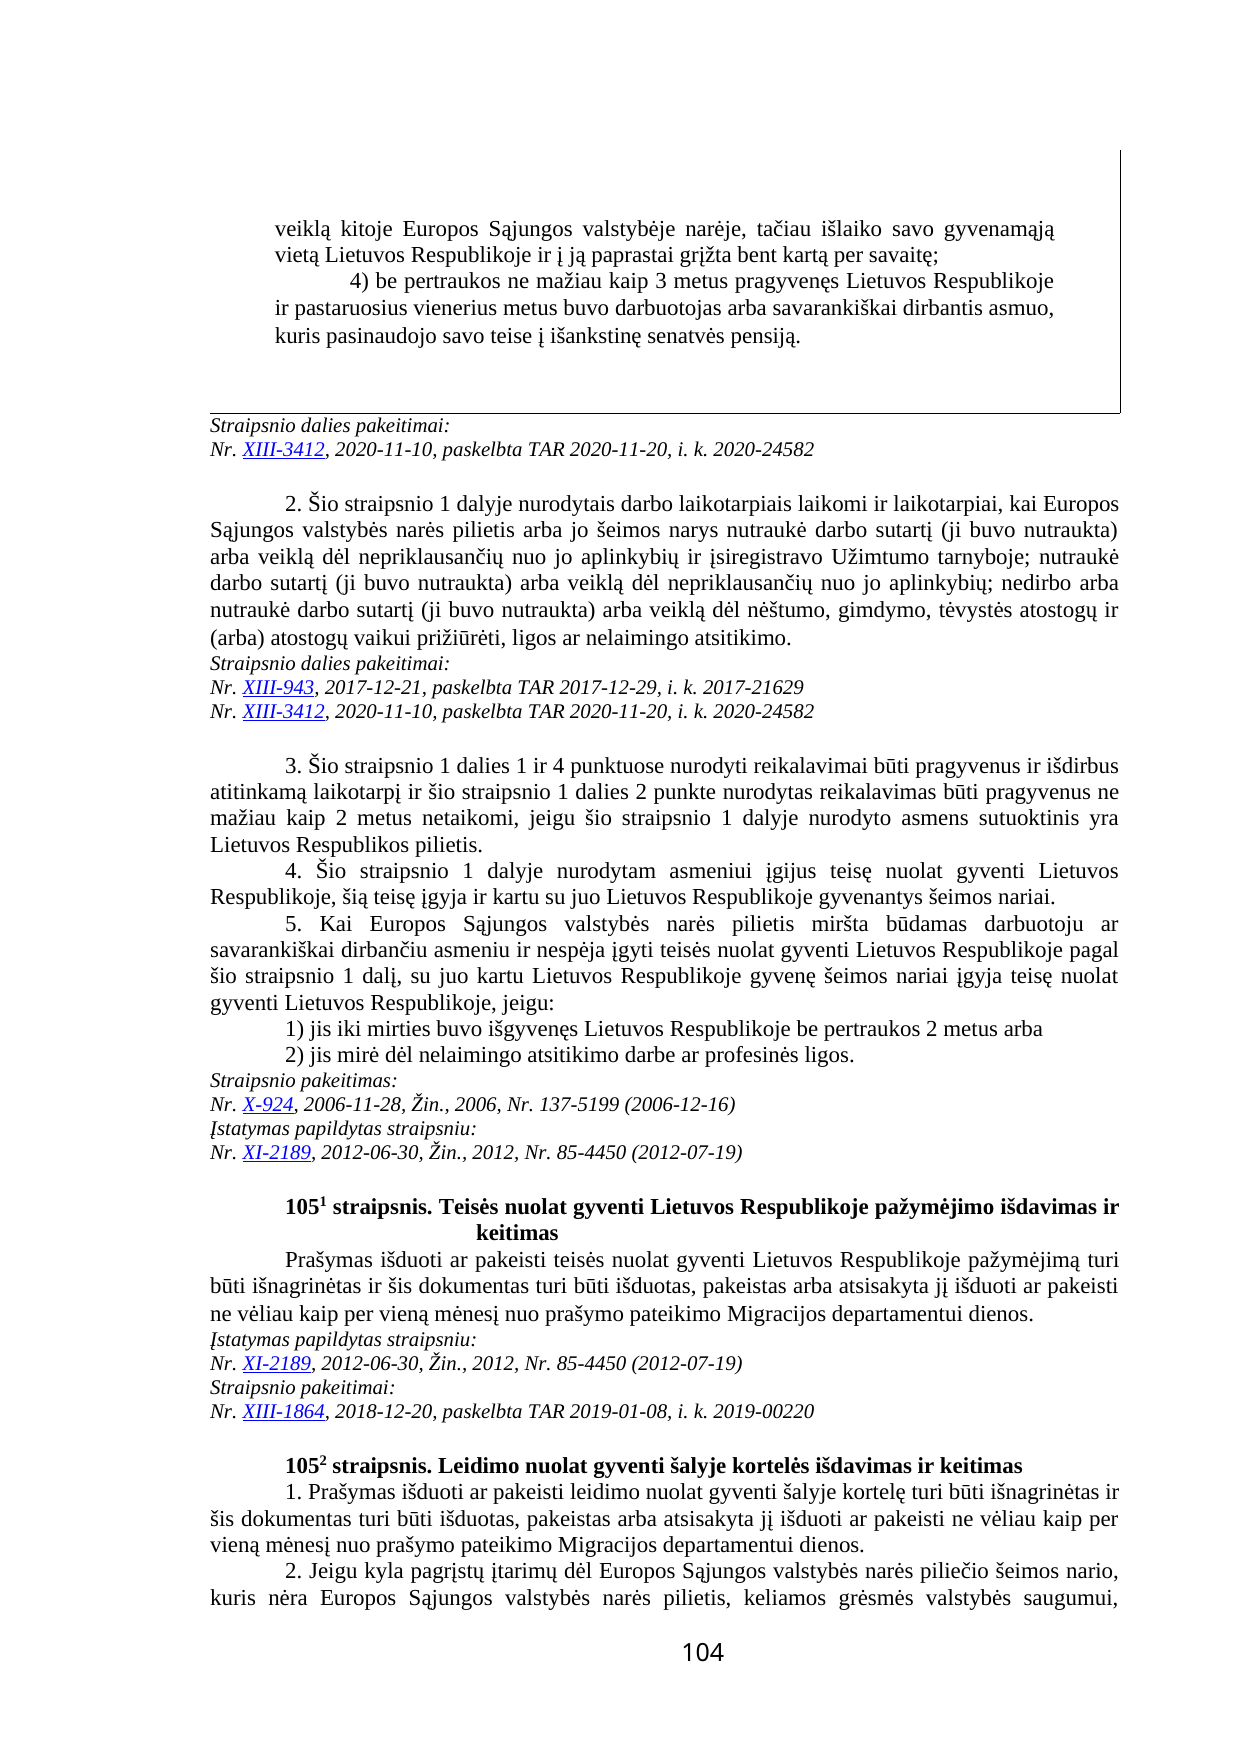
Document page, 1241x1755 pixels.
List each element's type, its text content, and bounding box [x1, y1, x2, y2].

text 1) jis iki mirties buvo išgyvenęs Lietuvos Respublikoje be pertraukos 2 metus arba [210, 1015, 1120, 1042]
text Straipsnio dalies pakeitimai: [210, 651, 1120, 675]
text 4. Šio straipsnio 1 dalyje nurodytam asmeniui įgijus teisę nuolat gyventi Lietuvos Respublikoje, šią teisę įgyja ir kartu su juo Lietuvos Respublikoje gyvenantys šeimos nariai. [210, 857, 1120, 910]
text Straipsnio pakeitimai: [210, 1375, 1120, 1399]
text Nr. XI-2189, 2012-06-30, Žin., 2012, Nr. 85-4450 (2012-07-19) [210, 1351, 1120, 1375]
text Nr. XIII-943, 2017-12-21, paskelbta TAR 2017-12-29, i. k. 2017-21629 [210, 675, 1120, 699]
text Įstatymas papildytas straipsniu: [210, 1116, 1120, 1140]
text 5. Kai Europos Sąjungos valstybės narės pilietis miršta būdamas darbuotoju ar savarankiškai dirbančiu asmeniu ir nespėja įgyti teisės nuolat gyventi Lietuvos Respublikoje pagal šio straipsnio 1 dalį, su juo kartu Lietuvos Respublikoje gyvenę šeimos nariai įgyja teisę nuolat gyventi Lietuvos Respublikoje, jeigu: [210, 910, 1120, 1015]
text Įstatymas papildytas straipsniu: [210, 1327, 1120, 1351]
text Straipsnio dalies pakeitimai: [210, 413, 1120, 437]
text Nr. XIII-1864, 2018-12-20, paskelbta TAR 2019-01-08, i. k. 2019-00220 [210, 1399, 1120, 1423]
text Nr. X-924, 2006-11-28, Žin., 2006, Nr. 137-5199 (2006-12-16) [210, 1092, 1120, 1116]
text 2. Šio straipsnio 1 dalyje nurodytais darbo laikotarpiais laikomi ir laikotarpiai, kai Europos Sąjungos valstybės narės pilietis arba jo šeimos narys nutraukė darbo sutartį (ji buvo nutraukta) arba veiklą dėl nepriklausančių nuo jo aplinkybių ir įsiregistravo Užimtumo tarnyboje; nutraukė darbo sutartį (ji buvo nutraukta) arba veiklą dėl nepriklausančių nuo jo aplinkybių; nedirbo arba nutraukė darbo sutartį (ji buvo nutraukta) arba veiklą dėl nėštumo, gimdymo, tėvystės atostogų ir (arba) atostogų vaikui prižiūrėti, ligos ar nelaimingo atsitikimo. [210, 490, 1120, 651]
text 4) be pertraukos ne mažiau kaip 3 metus pragyvenęs Lietuvos Respublikoje ir pastaruosius vienerius metus buvo darbuotojas arba savarankiškai dirbantis asmuo, kuris pasinaudojo savo teise į išankstinę senatvės pensiją. [210, 267, 1120, 413]
text Nr. XI-2189, 2012-06-30, Žin., 2012, Nr. 85-4450 (2012-07-19) [210, 1140, 1120, 1164]
text Straipsnio pakeitimas: [210, 1068, 1120, 1092]
text 1. Prašymas išduoti ar pakeisti leidimo nuolat gyventi šalyje kortelę turi būti išnagrinėtas ir šis dokumentas turi būti išduotas, pakeistas arba atsisakyta jį išduoti ar pakeisti ne vėliau kaip per vieną mėnesį nuo prašymo pateikimo Migracijos departamentui dienos. [210, 1478, 1120, 1557]
text Nr. XIII-3412, 2020-11-10, paskelbta TAR 2020-11-20, i. k. 2020-24582 [210, 699, 1120, 723]
text 2. Jeigu kyla pagrįstų įtarimų dėl Europos Sąjungos valstybės narės piliečio šeimos nario, kuris nėra Europos Sąjungos valstybės narės pilietis, keliamos grėsmės valstybės saugumui, [210, 1557, 1120, 1610]
text 2) jis mirė dėl nelaimingo atsitikimo darbe ar profesinės ligos. [210, 1042, 1120, 1068]
text Prašymas išduoti ar pakeisti teisės nuolat gyventi Lietuvos Respublikoje pažymėjimą turi būti išnagrinėtas ir šis dokumentas turi būti išduotas, pakeistas arba atsisakyta jį išduoti ar pakeisti ne vėliau kaip per vieną mėnesį nuo prašymo pateikimo Migracijos departamentui dienos. [210, 1246, 1120, 1327]
text veiklą kitoje Europos Sąjungos valstybėje narėje, tačiau išlaiko savo gyvenamąją vietą Lietuvos Respublikoje ir į ją paprastai grįžta bent kartą per savaitę; [210, 150, 1120, 267]
text 1051 straipsnis. Teisės nuolat gyventi Lietuvos Respublikoje pažymėjimo išdavimas ir keitimas [285, 1193, 1120, 1246]
text Nr. XIII-3412, 2020-11-10, paskelbta TAR 2020-11-20, i. k. 2020-24582 [210, 437, 1120, 461]
text 3. Šio straipsnio 1 dalies 1 ir 4 punktuose nurodyti reikalavimai būti pragyvenus ir išdirbus atitinkamą laikotarpį ir šio straipsnio 1 dalies 2 punkte nurodytas reikalavimas būti pragyvenus ne mažiau kaip 2 metus netaikomi, jeigu šio straipsnio 1 dalyje nurodyto asmens sutuoktinis yra Lietuvos Respublikos pilietis. [210, 752, 1120, 857]
text 1052 straipsnis. Leidimo nuolat gyventi šalyje kortelės išdavimas ir keitimas [210, 1452, 1120, 1478]
